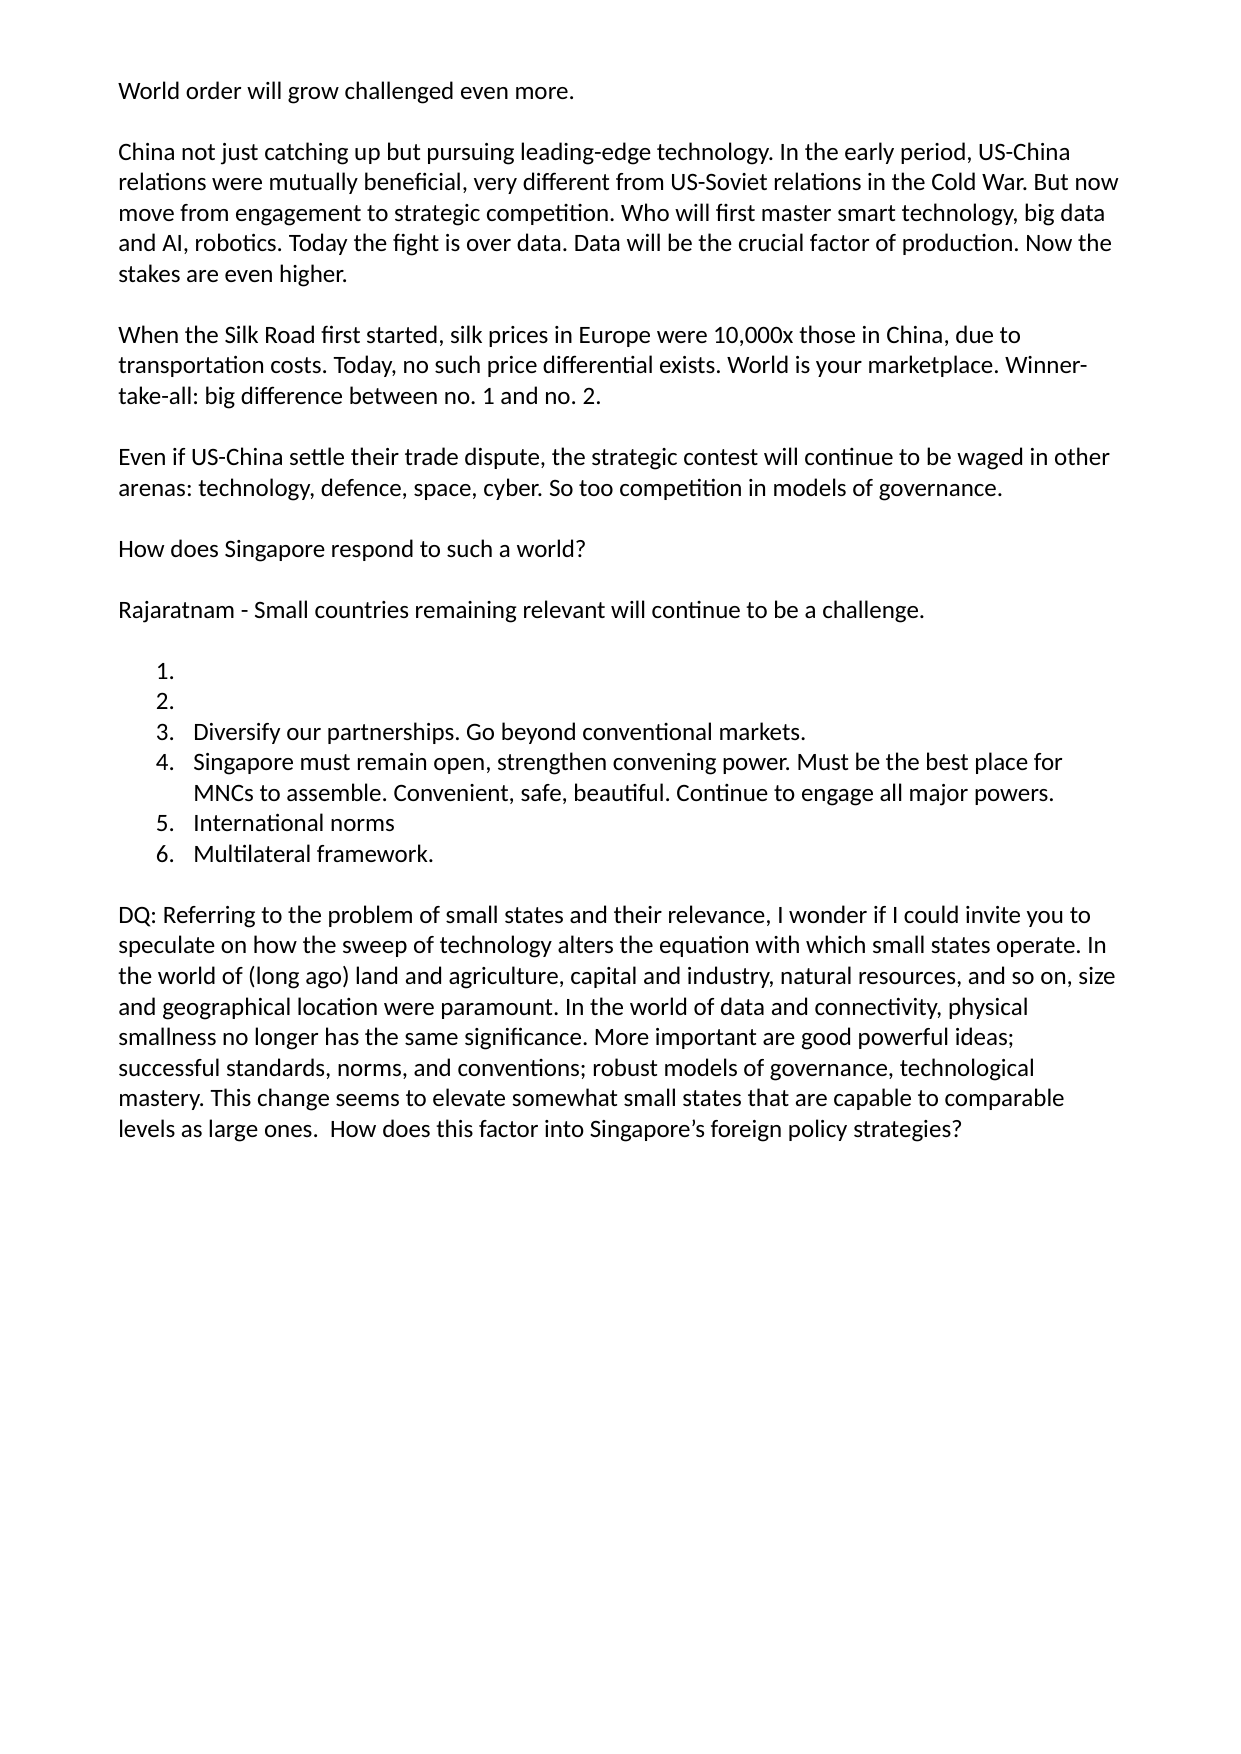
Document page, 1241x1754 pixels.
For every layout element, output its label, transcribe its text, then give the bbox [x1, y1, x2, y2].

text Rajaratnam - Small countries remaining relevant will continue to be a challenge. [118, 594, 1122, 624]
text DQ: Referring to the problem of small states and their relevance, I wonder if I could invite you to speculate on how the sweep of technology alters the equation with which small states operate. In the world of (long ago) land and agriculture, capital and industry, natural resources, and so on, size and geographical location were paramount. In the world of data and connectivity, physical smallness no longer has the same significance. More important are good powerful ideas; successful standards, norms, and conventions; robust models of governance, technological mastery. This change seems to elevate somewhat small states that are capable to comparable levels as large ones. How does this factor into Singapore’s foreign policy strategies? [118, 899, 1122, 1143]
text World order will grow challenged even more. [118, 75, 1122, 106]
text China not just catching up but pursuing leading-edge technology. In the early period, US-China relations were mutually beneficial, very different from US-Soviet relations in the Cold War. But now move from engagement to strategic competition. Who will first master smart technology, big data and AI, robotics. Today the fight is over data. Data will be the crucial factor of production. Now the stakes are even higher. [118, 136, 1122, 289]
list Diversify our partnerships. Go beyond conventional markets. [156, 716, 1122, 746]
text Even if US-China settle their trade dispute, the strategic contest will continue to be waged in other arenas: technology, defence, space, cyber. So too competition in models of governance. [118, 441, 1122, 502]
list Singapore must remain open, strengthen convening power. Must be the best place for MNCs to assemble. Convenient, safe, beautiful. Continue to engage all major powers. [156, 746, 1122, 807]
text When the Silk Road first started, silk prices in Europe were 10,000x those in China, due to transportation costs. Today, no such price differential exists. World is your marketplace. Winner-take-all: big difference between no. 1 and no. 2. [118, 319, 1122, 411]
list Multilateral framework. [156, 838, 1122, 868]
text How does Singapore respond to such a world? [118, 533, 1122, 563]
list International norms [156, 807, 1122, 838]
